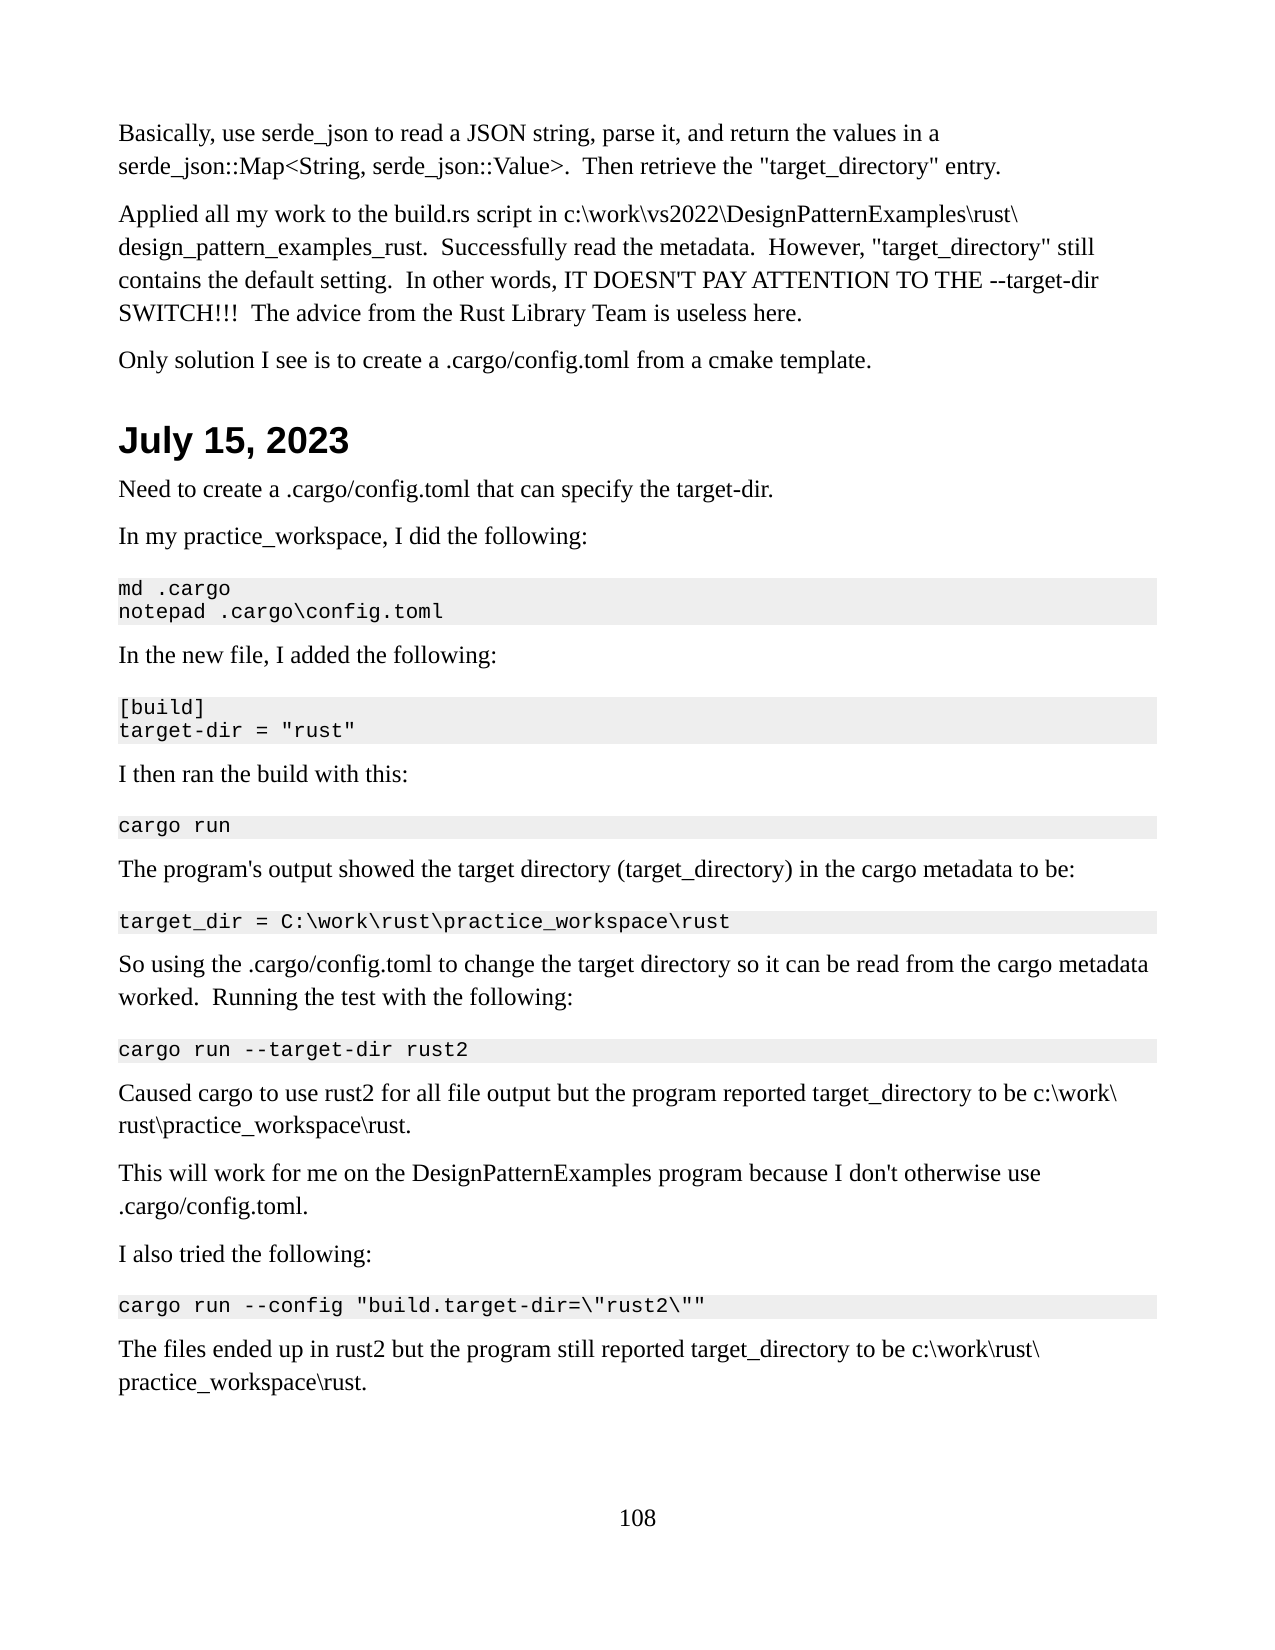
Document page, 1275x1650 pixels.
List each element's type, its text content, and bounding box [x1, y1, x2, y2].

text cargo run --config "build.target-dir=\"rust2\"" [118, 1295, 1157, 1319]
text Only solution I see is to create a .cargo/config.toml from a cmake template. [118, 345, 1157, 374]
text The program's output showed the target directory (target_directory) in the cargo metadata to be: [118, 854, 1157, 883]
subtitle July 15, 2023 [118, 418, 1157, 461]
text Caused cargo to use rust2 for all file output but the program reported target_directory to be c:\work\rust\practice_workspace\rust. [118, 1078, 1157, 1139]
text I then ran the build with this: [118, 759, 1157, 788]
text notepad .cargo\config.toml [118, 601, 1157, 625]
text Basically, use serde_json to read a JSON string, parse it, and return the values in a serde_json::Map<String, serde_json::Value>. Then retrieve the "target_directory" entry. [118, 118, 1157, 180]
text This will work for me on the DesignPatternExamples program because I don't otherwise use .cargo/config.toml. [118, 1158, 1157, 1220]
text md .cargo [118, 578, 1157, 601]
text [build] [118, 697, 1157, 720]
text The files ended up in rust2 but the program still reported target_directory to be c:\work\rust\practice_workspace\rust. [118, 1334, 1157, 1396]
text cargo run --target-dir rust2 [118, 1039, 1157, 1063]
text Applied all my work to the build.rs script in c:\work\vs2022\DesignPatternExamples\rust\design_pattern_examples_rust. Successfully read the metadata. However, "target_directory" still contains the default setting. In other words, IT DOESN'T PAY ATTENTION TO THE --target-dir SWITCH!!! The advice from the Rust Library Team is useless here. [118, 199, 1157, 327]
text cargo run [118, 816, 1157, 839]
text Need to create a .cargo/config.toml that can specify the target-dir. [118, 474, 1157, 502]
text I also tried the following: [118, 1239, 1157, 1268]
text So using the .cargo/config.toml to change the target directory so it can be read from the cargo metadata worked. Running the test with the following: [118, 949, 1157, 1011]
text In the new file, I added the following: [118, 640, 1157, 669]
text target-dir = "rust" [118, 720, 1157, 744]
text target_dir = C:\work\rust\practice_workspace\rust [118, 911, 1157, 934]
text In my practice_workspace, I did the following: [118, 521, 1157, 550]
